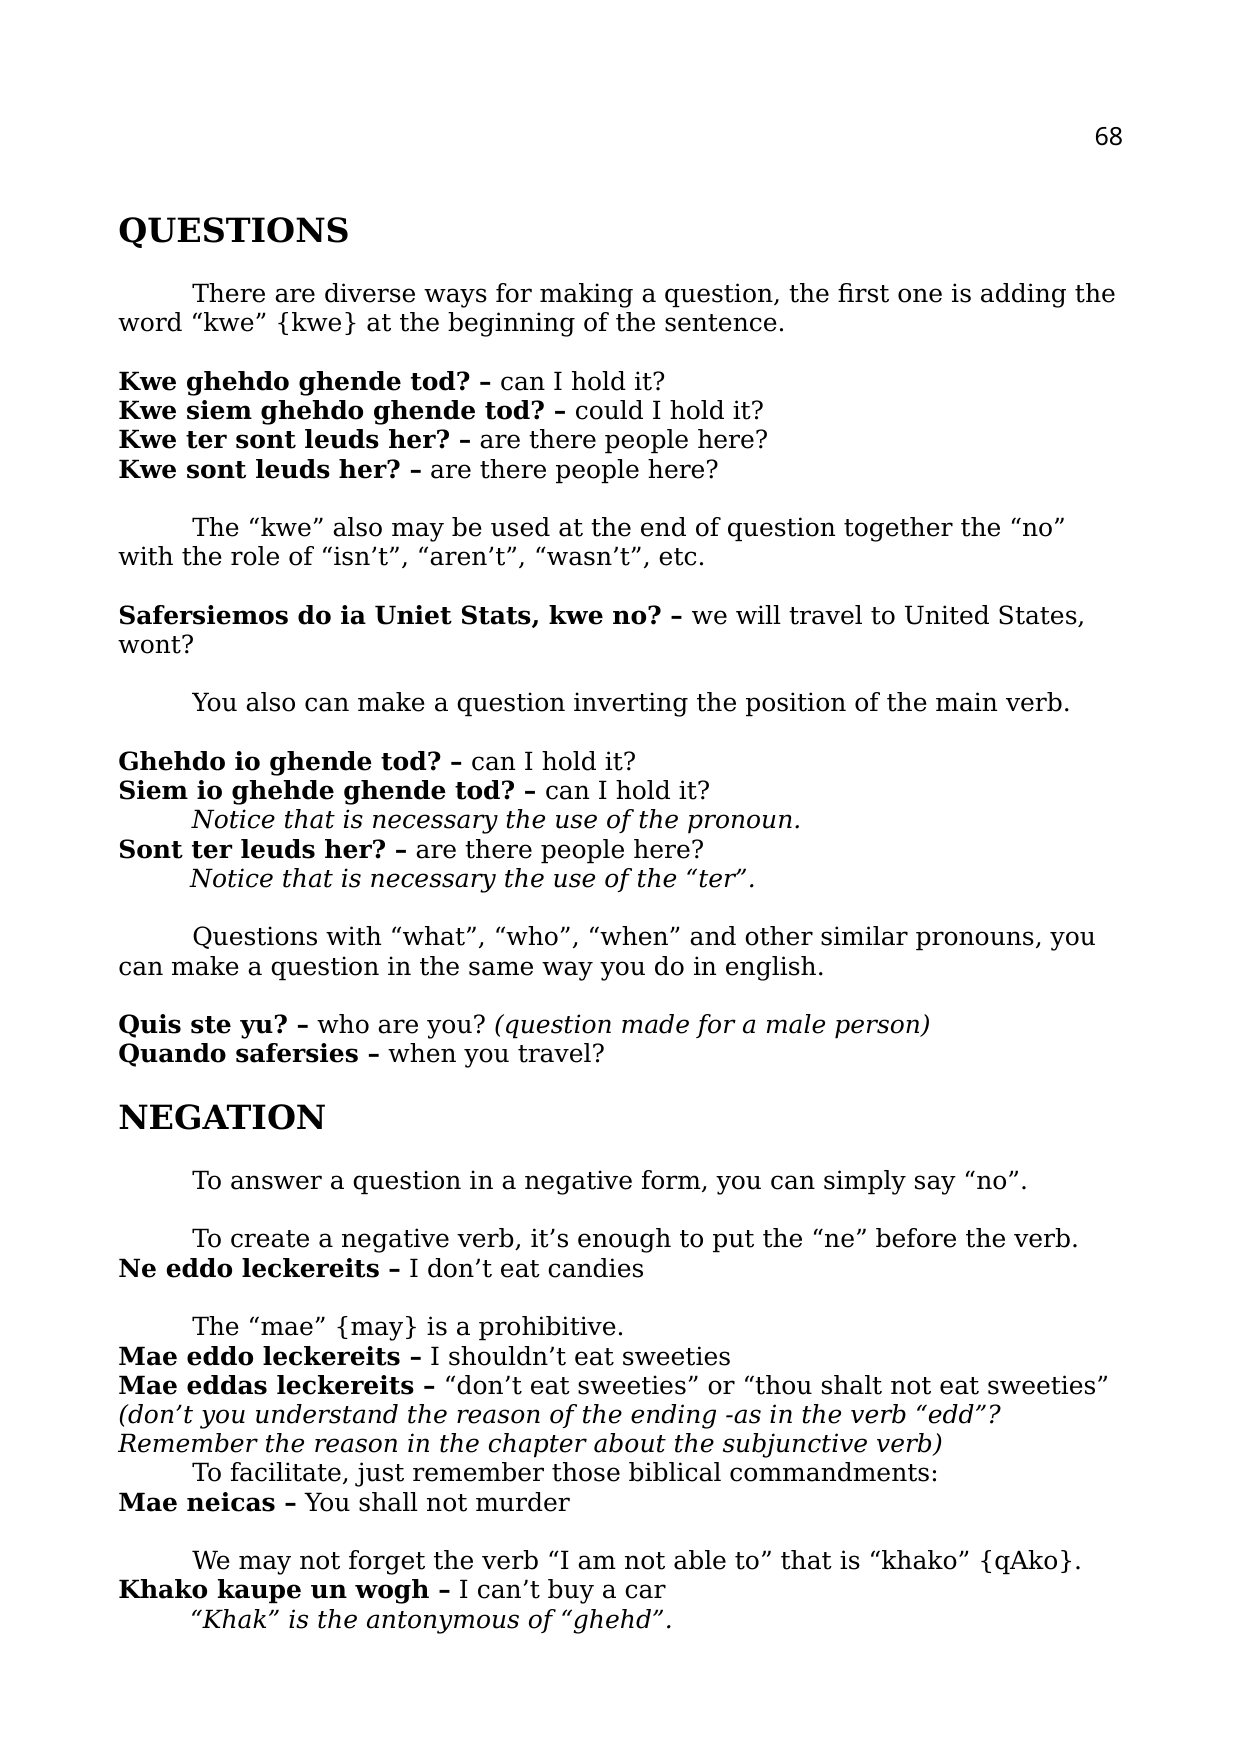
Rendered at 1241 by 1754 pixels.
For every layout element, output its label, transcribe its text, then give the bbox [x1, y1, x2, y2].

text Quando safersies – when you travel? [118, 1039, 1123, 1069]
text The “kwe” also may be used at the end of question together the “no” with the role of “isn’t”, “aren’t”, “wasn’t”, etc. [118, 513, 1123, 572]
text To facilitate, just remember those biblical commandments: [118, 1458, 1123, 1488]
text Notice that is necessary the use of the pronoun. [192, 806, 1123, 835]
text There are diverse ways for making a question, the first one is adding the word “kwe” {kwe} at the beginning of the sentence. [118, 279, 1123, 337]
text Quis ste yu? – who are you? (question made for a male person) [118, 1010, 1123, 1039]
text Notice that is necessary the use of the “ter”. [190, 864, 1123, 893]
text Mae neicas – You shall not murder [118, 1488, 1123, 1517]
text Kwe sont leuds her? – are there people here? [118, 455, 1123, 484]
text To answer a question in a negative form, you can simply say “no”. [118, 1166, 1123, 1195]
text To create a negative verb, it’s enough to put the “ne” before the verb. [118, 1224, 1123, 1254]
text Kwe siem ghehdo ghende tod? – could I hold it? [118, 396, 1123, 425]
text Ne eddo leckereits – I don’t eat candies [118, 1254, 1123, 1283]
text You also can make a question inverting the position of the main verb. [118, 688, 1123, 718]
text Questions with “what”, “who”, “when” and other similar pronouns, you can make a question in the same way you do in english. [118, 922, 1123, 981]
subtitle QUESTIONS [118, 211, 1123, 250]
text Siem io ghehde ghende tod? – can I hold it? [118, 776, 1123, 806]
text Khako kaupe un wogh – I can’t buy a car [118, 1575, 1123, 1605]
text Ghehdo io ghende tod? – can I hold it? [118, 747, 1123, 776]
text We may not forget the verb “I am not able to” that is “khako” {qAko}. [118, 1546, 1123, 1575]
text “Khak” is the antonymous of “ghehd”. [190, 1605, 1123, 1634]
subtitle NEGATION [118, 1098, 1123, 1137]
text Kwe ghehdo ghende tod? – can I hold it? [118, 367, 1123, 396]
text Safersiemos do ia Uniet Stats, kwe no? – we will travel to United States, wont? [118, 601, 1123, 659]
text The “mae” {may} is a prohibitive. [118, 1312, 1123, 1341]
text Kwe ter sont leuds her? – are there people here? [118, 425, 1123, 455]
text Mae eddo leckereits – I shouldn’t eat sweeties [118, 1341, 1123, 1371]
text Mae eddas leckereits – “don’t eat sweeties” or “thou shalt not eat sweeties” (don’t you understand the reason of the ending -as in the verb “edd”? Remember the reason in the chapter about the subjunctive verb) [118, 1371, 1123, 1458]
text Sont ter leuds her? – are there people here? [118, 835, 1123, 864]
